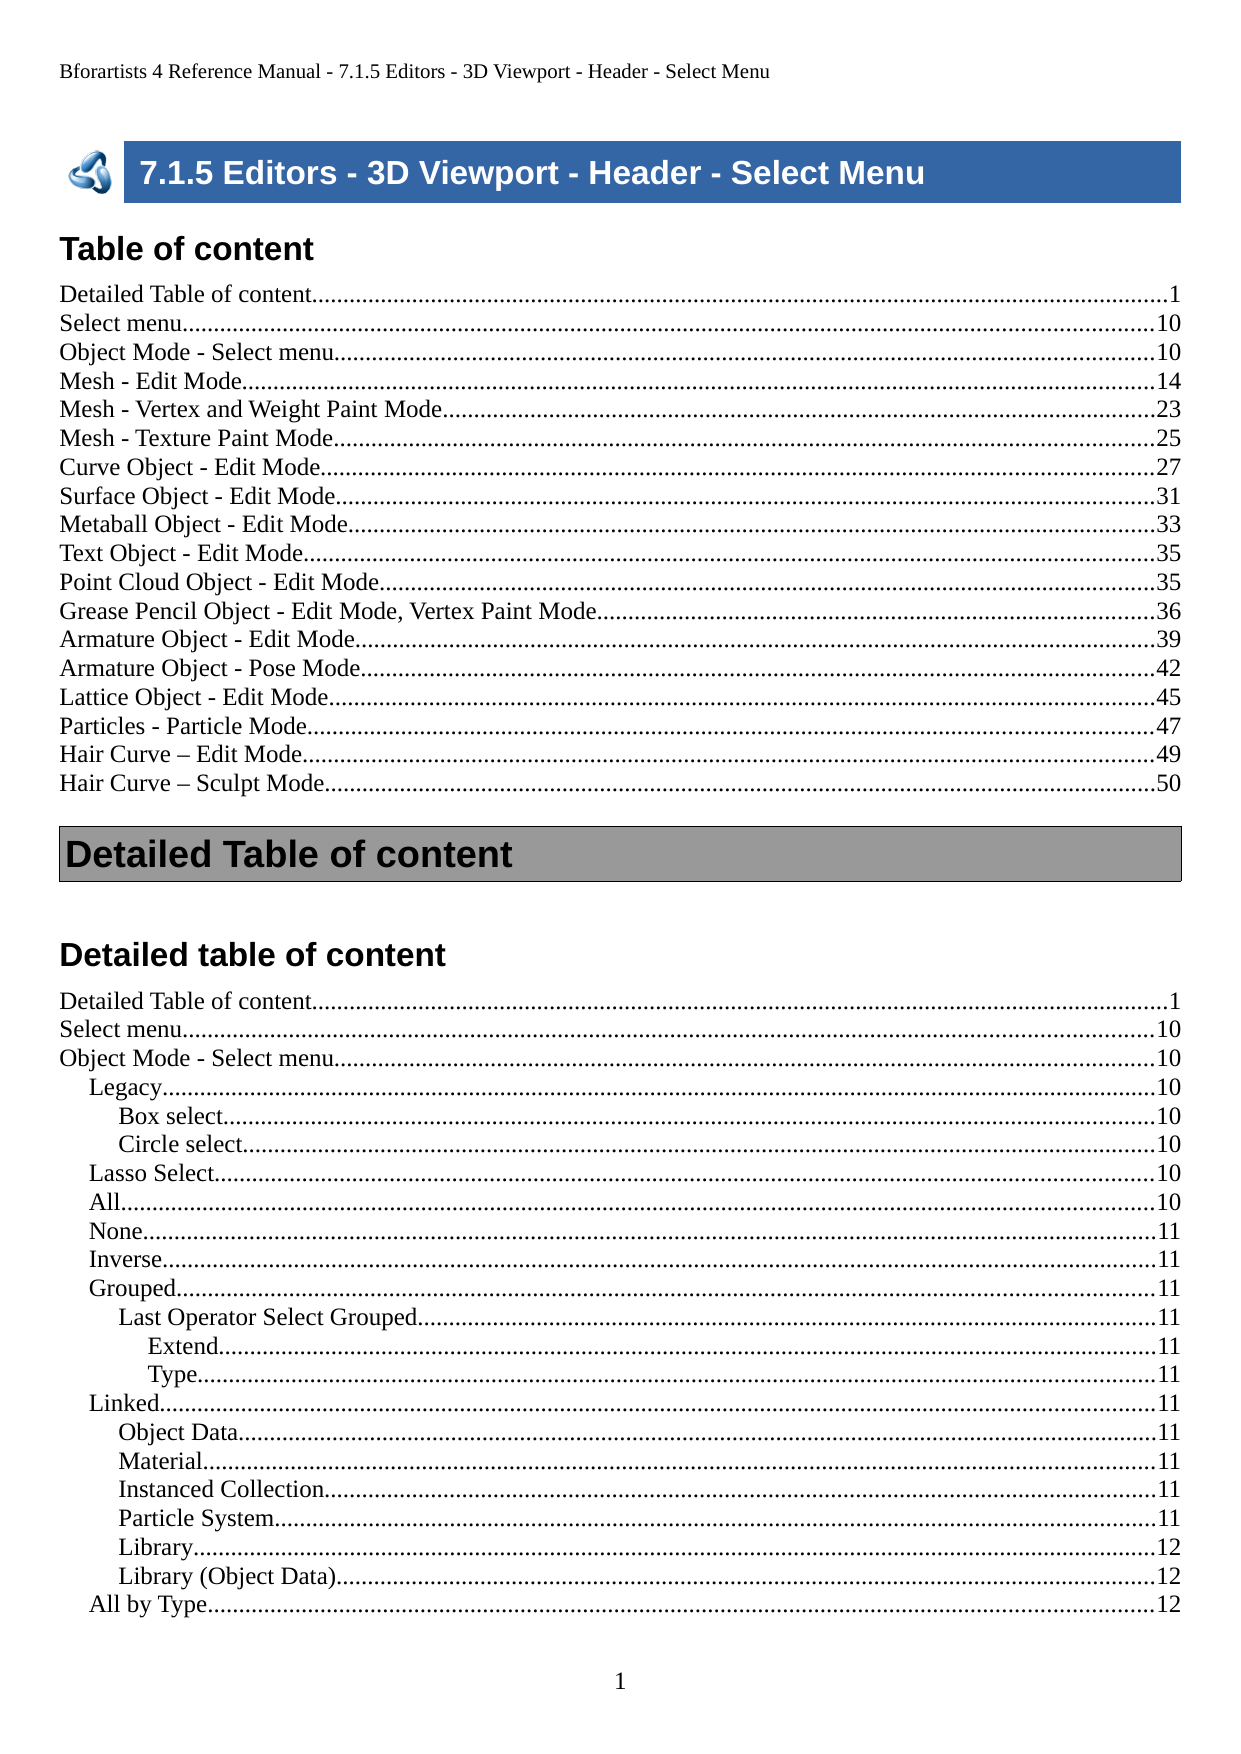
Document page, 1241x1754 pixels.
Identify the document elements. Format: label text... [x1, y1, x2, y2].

text Lasso Select 10 [88, 1158, 1181, 1187]
text All 10 [88, 1187, 1181, 1216]
text Circle select 10 [118, 1129, 1181, 1158]
text Mesh - Vertex and Weight Paint Mode 23 [59, 394, 1181, 423]
text Extend 11 [147, 1331, 1181, 1359]
text Armature Object - Edit Mode 39 [59, 624, 1181, 653]
text Select menu 10 [59, 308, 1181, 337]
table_header [59, 141, 124, 203]
text Detailed Table of content 1 [59, 986, 1181, 1014]
subtitle Table of content [59, 228, 1181, 267]
text Object Mode - Select menu 10 [59, 337, 1181, 366]
text Type 11 [147, 1359, 1181, 1388]
table_header 7.1.5 Editors - 3D Viewport - Header - Select Menu [124, 141, 1181, 203]
text Metaball Object - Edit Mode 33 [59, 509, 1181, 538]
text Curve Object - Edit Mode 27 [59, 452, 1181, 481]
text Box select 10 [118, 1101, 1181, 1129]
text Point Cloud Object - Edit Mode 35 [59, 567, 1181, 596]
text Linked 11 [88, 1388, 1181, 1417]
picture [65, 147, 114, 197]
text Legacy 10 [88, 1072, 1181, 1101]
table_header Detailed Table of content [60, 827, 1181, 881]
text Lattice Object - Edit Mode 45 [59, 682, 1181, 711]
text Grease Pencil Object - Edit Mode, Vertex Paint Mode 36 [59, 596, 1181, 624]
text Last Operator Select Grouped 11 [118, 1302, 1181, 1331]
text Mesh - Texture Paint Mode 25 [59, 423, 1181, 452]
text Library 12 [118, 1532, 1181, 1561]
text Particles - Particle Mode 47 [59, 711, 1181, 739]
text Surface Object - Edit Mode 31 [59, 481, 1181, 509]
text Select menu 10 [59, 1014, 1181, 1043]
text Hair Curve – Edit Mode 49 [59, 739, 1181, 768]
text Object Mode - Select menu 10 [59, 1043, 1181, 1072]
text Armature Object - Pose Mode 42 [59, 653, 1181, 682]
text None 11 [88, 1216, 1181, 1244]
text Text Object - Edit Mode 35 [59, 538, 1181, 567]
subtitle Detailed table of content [59, 935, 1181, 973]
text Grouped 11 [88, 1273, 1181, 1302]
text Material 11 [118, 1446, 1181, 1474]
text Hair Curve – Sculpt Mode 50 [59, 768, 1181, 797]
text Particle System 11 [118, 1503, 1181, 1532]
text Object Data 11 [118, 1417, 1181, 1446]
text Inverse 11 [88, 1244, 1181, 1273]
text Instanced Collection 11 [118, 1474, 1181, 1503]
text Detailed Table of content 1 [59, 279, 1181, 308]
text Library (Object Data) 12 [118, 1561, 1181, 1589]
text Mesh - Edit Mode 14 [59, 366, 1181, 394]
text All by Type 12 [88, 1589, 1181, 1618]
